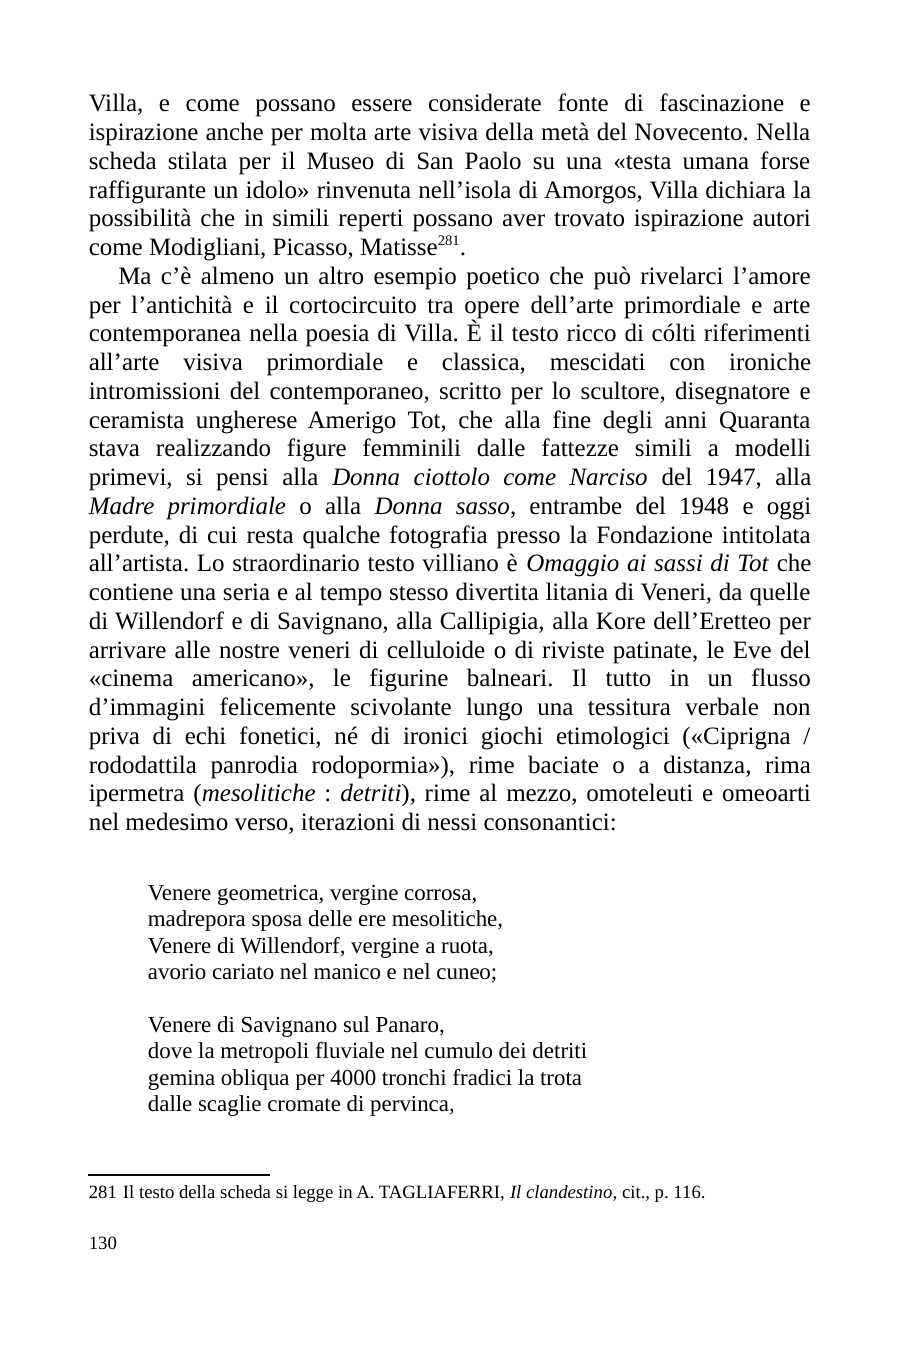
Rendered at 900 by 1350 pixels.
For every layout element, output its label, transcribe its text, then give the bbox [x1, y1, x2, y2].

text madrepora sposa delle ere mesolitiche, [148, 906, 752, 932]
text Venere di Willendorf, vergine a ruota, [148, 932, 752, 958]
text Il testo della scheda si legge in A. TAGLIAFERRI, Il clandestino, cit., p. 116. [88, 1181, 811, 1202]
text dove la metropoli fluviale nel cumulo dei detriti [148, 1037, 752, 1064]
text Venere di Savignano sul Panaro, [148, 1011, 752, 1037]
text dalle scaglie cromate di pervinca, [148, 1090, 752, 1116]
text Ma c’è almeno un altro esempio poetico che può rivelarci l’amore per l’antichità e il cortocircuito tra opere dell’arte primordiale e arte contemporanea nella poesia di Villa. È il testo ricco di cólti riferimenti all’arte visiva primordiale e classica, mescidati con ironiche intromissioni del contemporaneo, scritto per lo scultore, disegnatore e ceramista ungherese Amerigo Tot, che alla fine degli anni Quaranta stava realizzando figure femminili dalle fattezze simili a modelli primevi, si pensi alla Donna ciottolo come Narciso del 1947, alla Madre primordiale o alla Donna sasso, entrambe del 1948 e oggi perdute, di cui resta qualche fotografia presso la Fondazione intitolata all’artista. Lo straordinario testo villiano è Omaggio ai sassi di Tot che contiene una seria e al tempo stesso divertita litania di Veneri, da quelle di Willendorf e di Savignano, alla Callipigia, alla Kore dell’Eretteo per arrivare alle nostre veneri di celluloide o di riviste patinate, le Eve del «cinema americano», le figurine balneari. Il tutto in un flusso d’immagini felicemente scivolante lungo una tessitura verbale non priva di echi fonetici, né di ironici giochi etimologici («Ciprigna / rododattila panrodia rodopormia»), rime baciate o a distanza, rima ipermetra (mesolitiche : detriti), rime al mezzo, omoteleuti e omeoarti nel medesimo verso, iterazioni di nessi consonantici: [88, 261, 811, 836]
text Venere geometrica, vergine corrosa, [148, 879, 752, 906]
text gemina obliqua per 4000 tronchi fradici la trota [148, 1064, 752, 1090]
text Villa, e come possano essere considerate fonte di fascinazione e ispirazione anche per molta arte visiva della metà del Novecento. Nella scheda stilata per il Museo di San Paolo su una «testa umana forse raffigurante un idolo» rinvenuta nell’isola di Amorgos, Villa dichiara la possibilità che in simili reperti possano aver trovato ispirazione autori come Modigliani, Picasso, Matisse. [88, 88, 811, 261]
text avorio cariato nel manico e nel cuneo; [148, 958, 752, 984]
